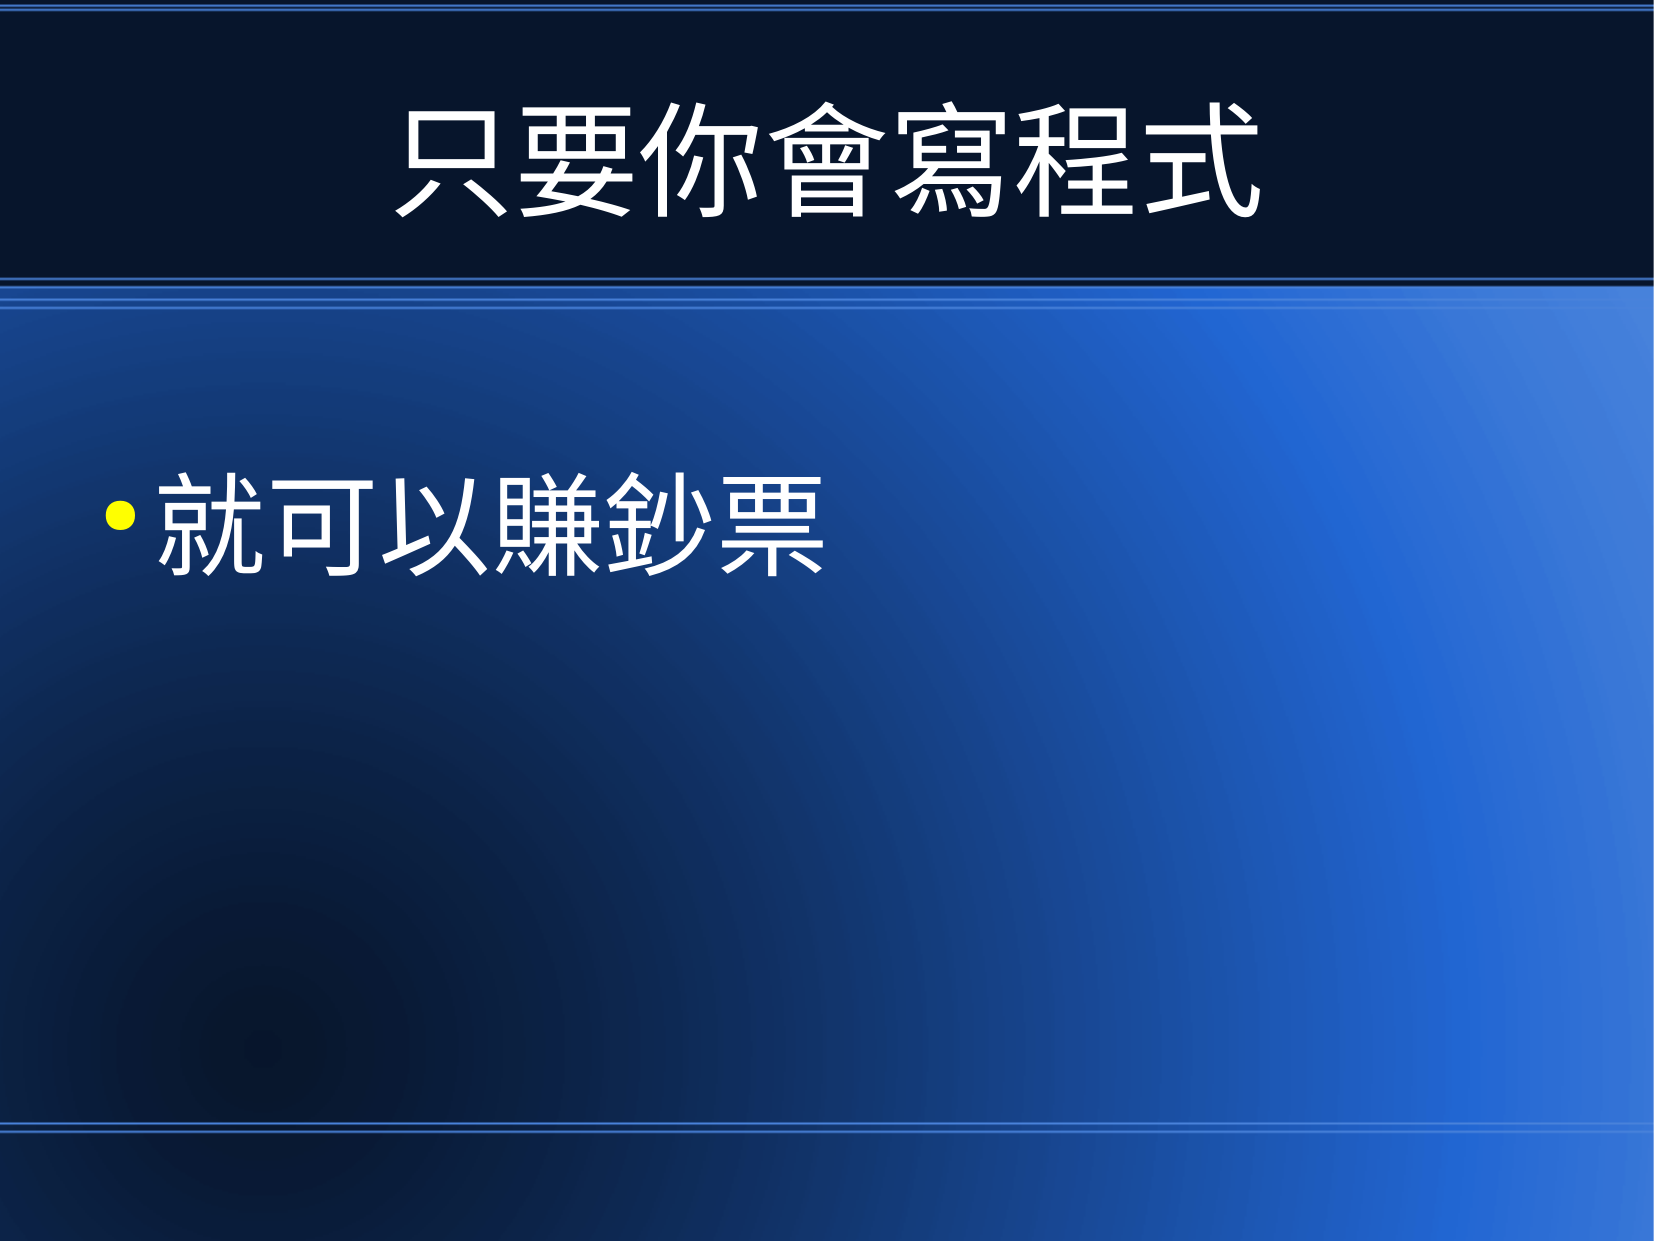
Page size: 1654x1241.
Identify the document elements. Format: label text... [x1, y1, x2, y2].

title 只要你會寫程式 [82, 49, 1571, 257]
list 就可以賺鈔票 [82, 355, 1571, 1241]
picture [0, 0, 1654, 1241]
